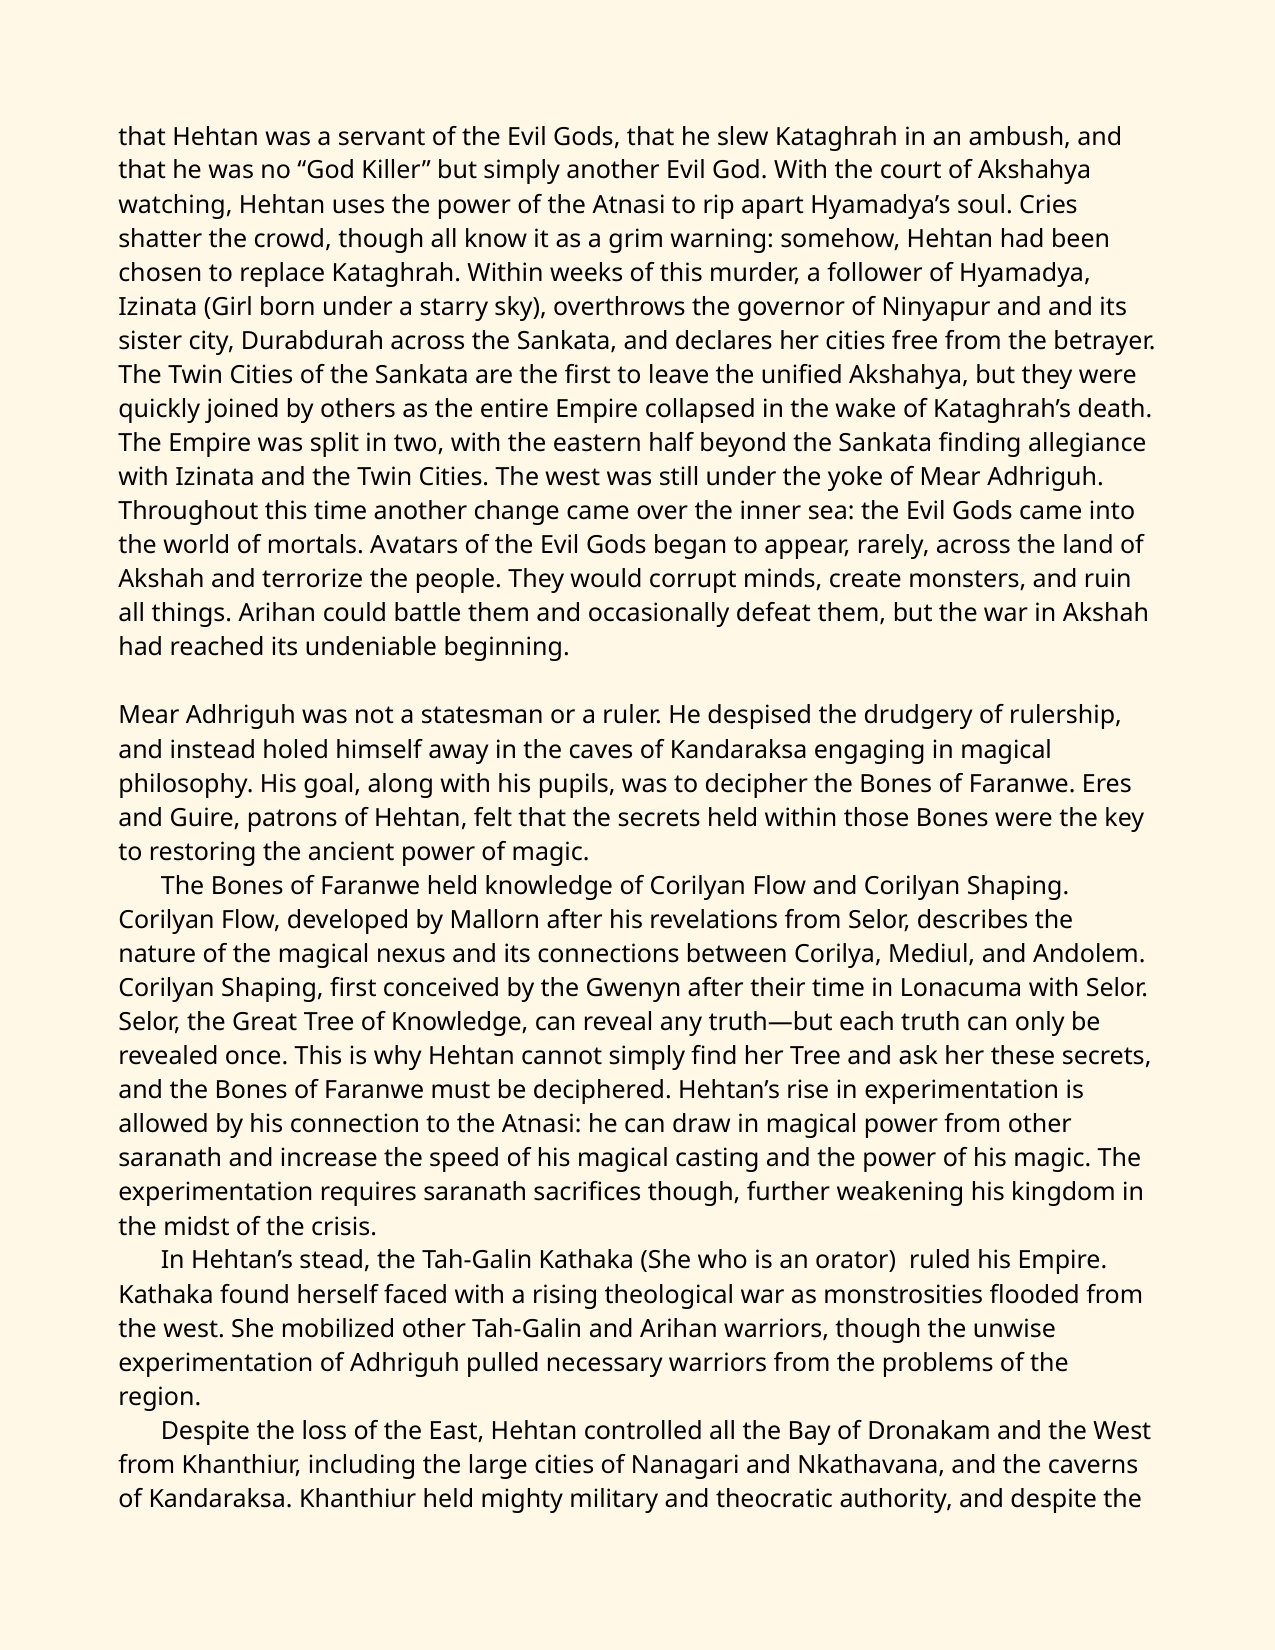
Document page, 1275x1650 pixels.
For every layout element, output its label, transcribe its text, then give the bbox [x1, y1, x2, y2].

text Despite the loss of the East, Hehtan controlled all the Bay of Dronakam and the West from Khanthiur, including the large cities of Nanagari and Nkathavana, and the caverns of Kandaraksa. Khanthiur held mighty military and theocratic authority, and despite the [118, 1412, 1157, 1515]
text In Hehtan’s stead, the Tah-Galin Kathaka (She who is an orator) ruled his Empire. Kathaka found herself faced with a rising theological war as monstrosities flooded from the west. She mobilized other Tah-Galin and Arihan warriors, though the unwise experimentation of Adhriguh pulled necessary warriors from the problems of the region. [118, 1242, 1157, 1412]
text that Hehtan was a servant of the Evil Gods, that he slew Kataghrah in an ambush, and that he was no “God Killer” but simply another Evil God. With the court of Akshahya watching, Hehtan uses the power of the Atnasi to rip apart Hyamadya’s soul. Cries shatter the crowd, though all know it as a grim warning: somehow, Hehtan had been chosen to replace Kataghrah. Within weeks of this murder, a follower of Hyamadya, Izinata (Girl born under a starry sky), overthrows the governor of Ninyapur and and its sister city, Durabdurah across the Sankata, and declares her cities free from the betrayer. The Twin Cities of the Sankata are the first to leave the unified Akshahya, but they were quickly joined by others as the entire Empire collapsed in the wake of Kataghrah’s death. The Empire was split in two, with the eastern half beyond the Sankata finding allegiance with Izinata and the Twin Cities. The west was still under the yoke of Mear Adhriguh. Throughout this time another change came over the inner sea: the Evil Gods came into the world of mortals. Avatars of the Evil Gods began to appear, rarely, across the land of Akshah and terrorize the people. They would corrupt minds, create monsters, and ruin all things. Arihan could battle them and occasionally defeat them, but the war in Akshah had reached its undeniable beginning. [118, 118, 1157, 663]
text The Bones of Faranwe held knowledge of Corilyan Flow and Corilyan Shaping. Corilyan Flow, developed by Mallorn after his revelations from Selor, describes the nature of the magical nexus and its connections between Corilya, Mediul, and Andolem. Corilyan Shaping, first conceived by the Gwenyn after their time in Lonacuma with Selor. Selor, the Great Tree of Knowledge, can reveal any truth—but each truth can only be revealed once. This is why Hehtan cannot simply find her Tree and ask her these secrets, and the Bones of Faranwe must be deciphered. Hehtan’s rise in experimentation is allowed by his connection to the Atnasi: he can draw in magical power from other saranath and increase the speed of his magical casting and the power of his magic. The experimentation requires saranath sacrifices though, further weakening his kingdom in the midst of the crisis. [118, 867, 1157, 1242]
text Mear Adhriguh was not a statesman or a ruler. He despised the drudgery of rulership, and instead holed himself away in the caves of Kandaraksa engaging in magical philosophy. His goal, along with his pupils, was to decipher the Bones of Faranwe. Eres and Guire, patrons of Hehtan, felt that the secrets held within those Bones were the key to restoring the ancient power of magic. [118, 697, 1157, 867]
